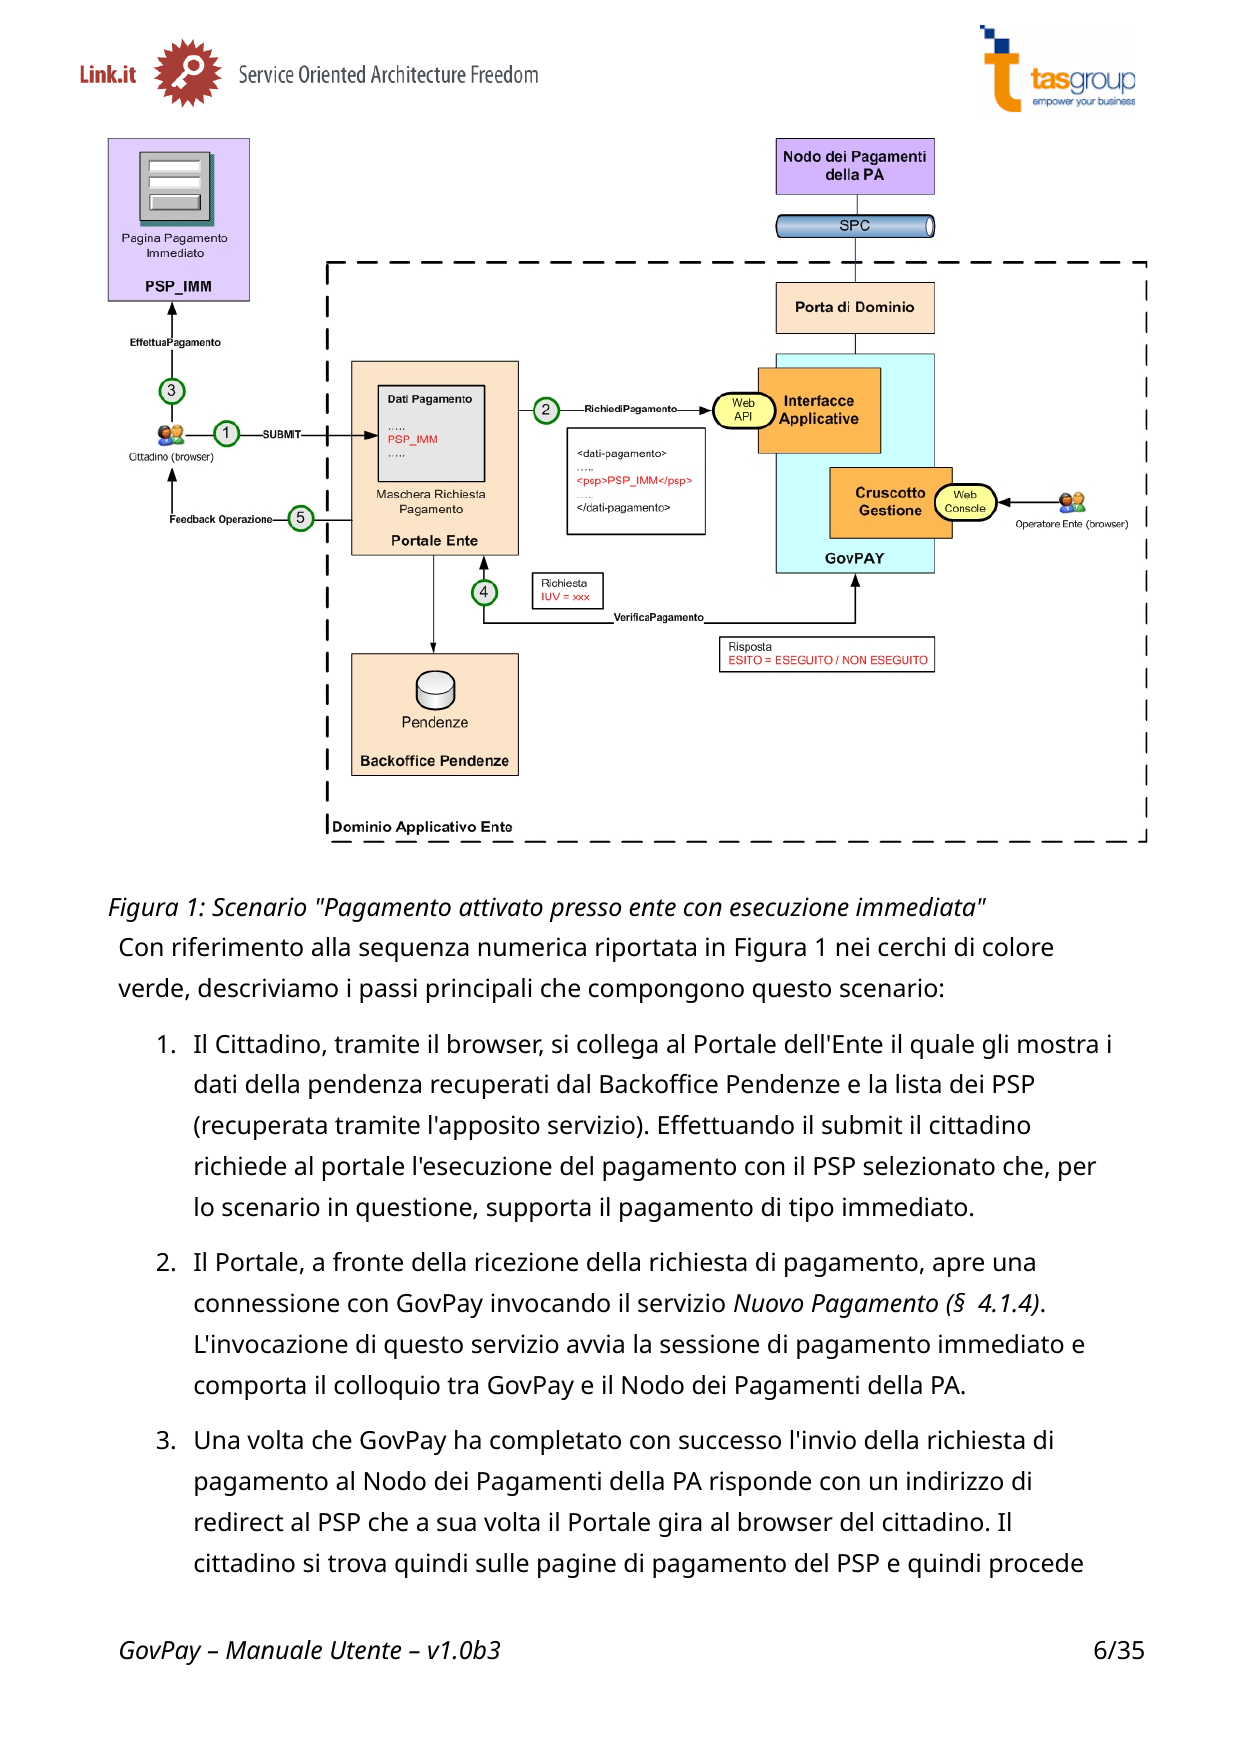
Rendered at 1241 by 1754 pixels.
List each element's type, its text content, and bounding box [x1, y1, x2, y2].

list Il Cittadino, tramite il browser, si collega al Portale dell'Ente il quale gli mostra i dati della pendenza recuperati dal Backoffice Pendenze e la lista dei PSP (recuperata tramite l'apposito servizio). Effettuando il submit il cittadino richiede al portale l'esecuzione del pagamento con il PSP selezionato che, per lo scenario in questione, supporta il pagamento di tipo immediato. [156, 1026, 1122, 1224]
picture [980, 25, 1136, 113]
list Il Portale, a fronte della ricezione della richiesta di pagamento, apre una connessione con GovPay invocando il servizio Nuovo Pagamento (§ 4.1.4). L'invocazione di questo servizio avvia la sessione di pagamento immediato e comporta il colloquio tra GovPay e il Nodo dei Pagamenti della PA. [156, 1245, 1122, 1402]
picture [107, 138, 1148, 843]
text [108, 843, 1147, 889]
text Figura 1: Scenario "Pagamento attivato presso ente con esecuzione immediata" [108, 889, 1147, 923]
text Con riferimento alla sequenza numerica riportata in Figura 1 nei cerchi di colore verde, descriviamo i passi principali che compongono questo scenario: [118, 923, 1122, 1005]
picture [1, 33, 602, 113]
list Una volta che GovPay ha completato con successo l'invio della richiesta di pagamento al Nodo dei Pagamenti della PA risponde con un indirizzo di redirect al PSP che a sua volta il Portale gira al browser del cittadino. Il cittadino si trova quindi sulle pagine di pagamento del PSP e quindi procede [156, 1423, 1122, 1579]
